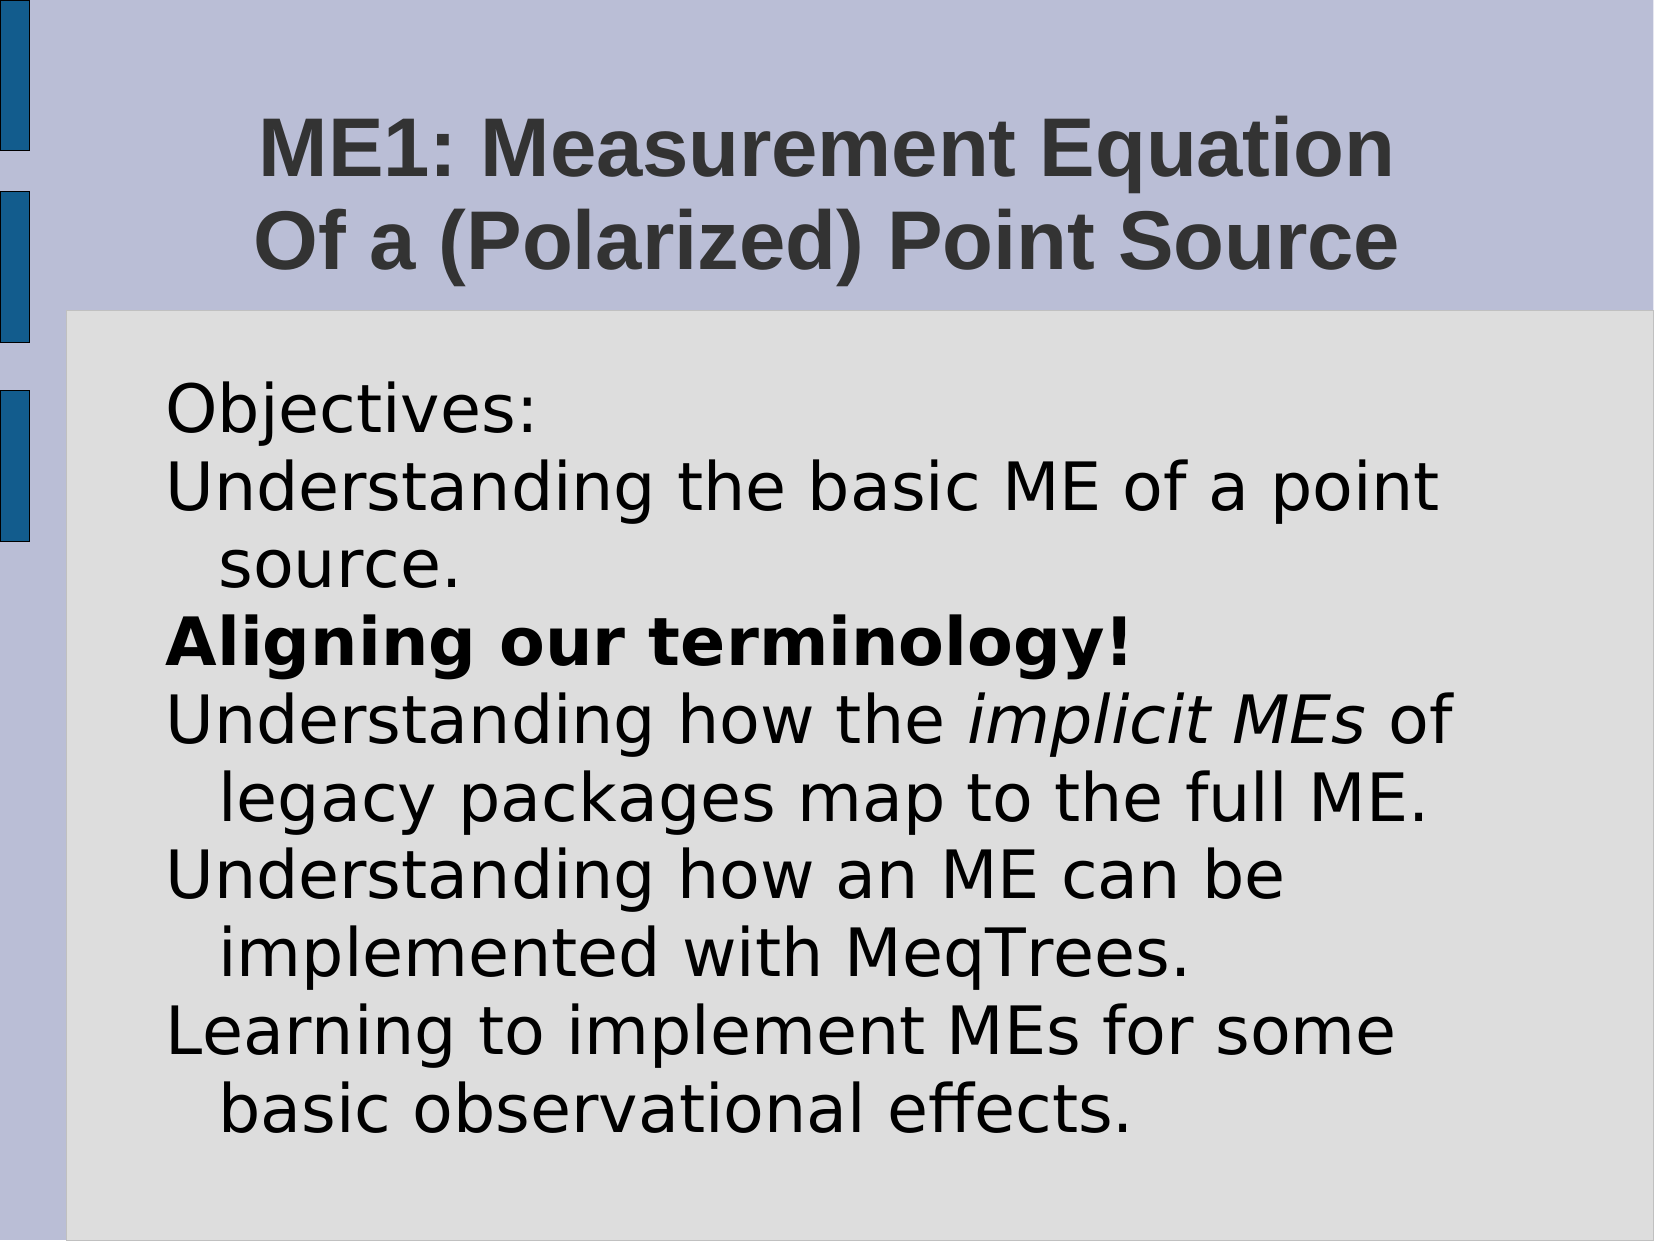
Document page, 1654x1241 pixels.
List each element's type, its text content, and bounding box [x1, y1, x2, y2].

title ME1: Measurement Equation Of a (Polarized) Point Source [121, 91, 1534, 299]
list Objectives: Understanding the basic ME of a point source. Aligning our terminology! Understanding how the implicit MEs of legacy packages map to the full ME. Understanding how an ME can be implemented with MeqTrees. Learning to implement MEs for some basic observational effects. [147, 370, 1560, 1152]
